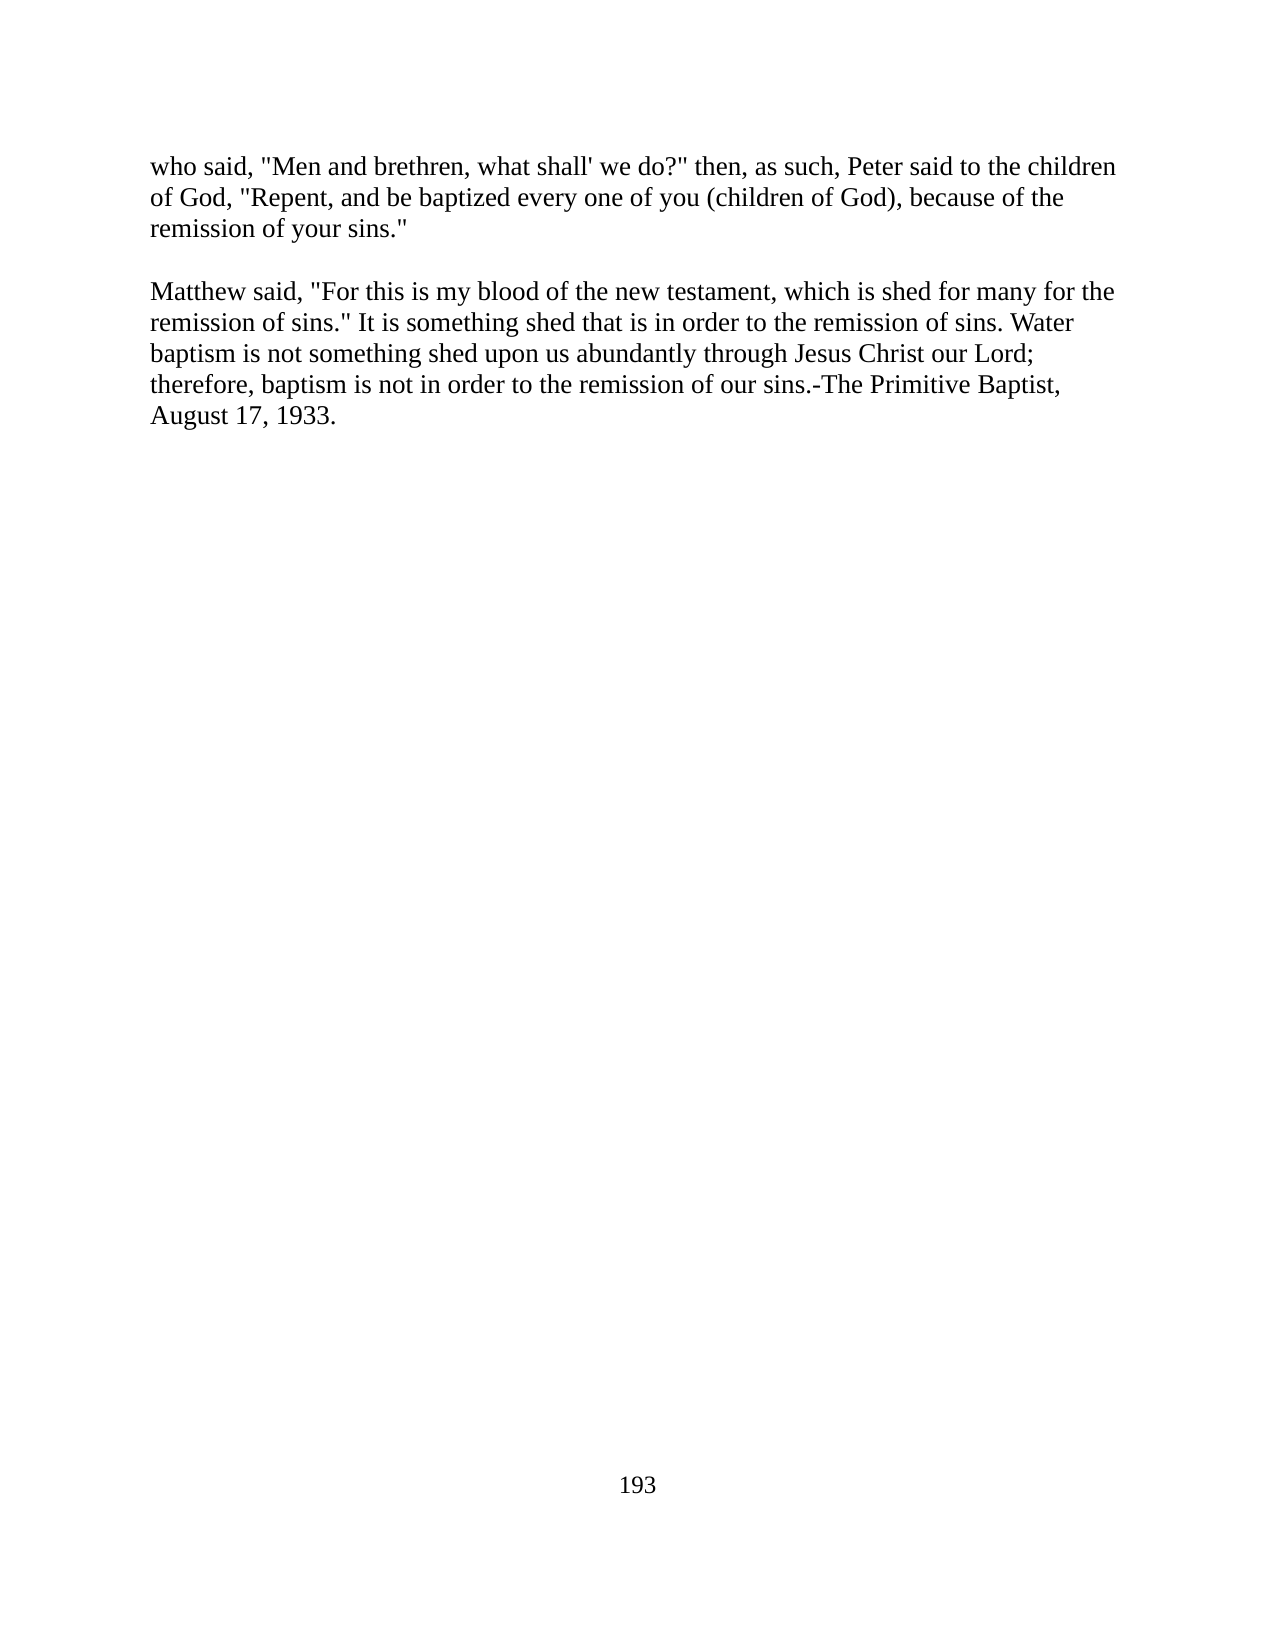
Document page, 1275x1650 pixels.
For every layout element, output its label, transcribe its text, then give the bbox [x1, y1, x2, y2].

text who said, "Men and brethren, what shall' we do?" then, as such, Peter said to the children of God, "Repent, and be baptized every one of you (children of God), because of the remission of your sins." [150, 150, 1125, 243]
text Matthew said, "For this is my blood of the new testament, which is shed for many for the remission of sins." It is something shed that is in order to the remission of sins. Water baptism is not something shed upon us abundantly through Jesus Christ our Lord; therefore, baptism is not in order to the remission of our sins.-The Primitive Baptist, August 17, 1933. [150, 274, 1125, 430]
